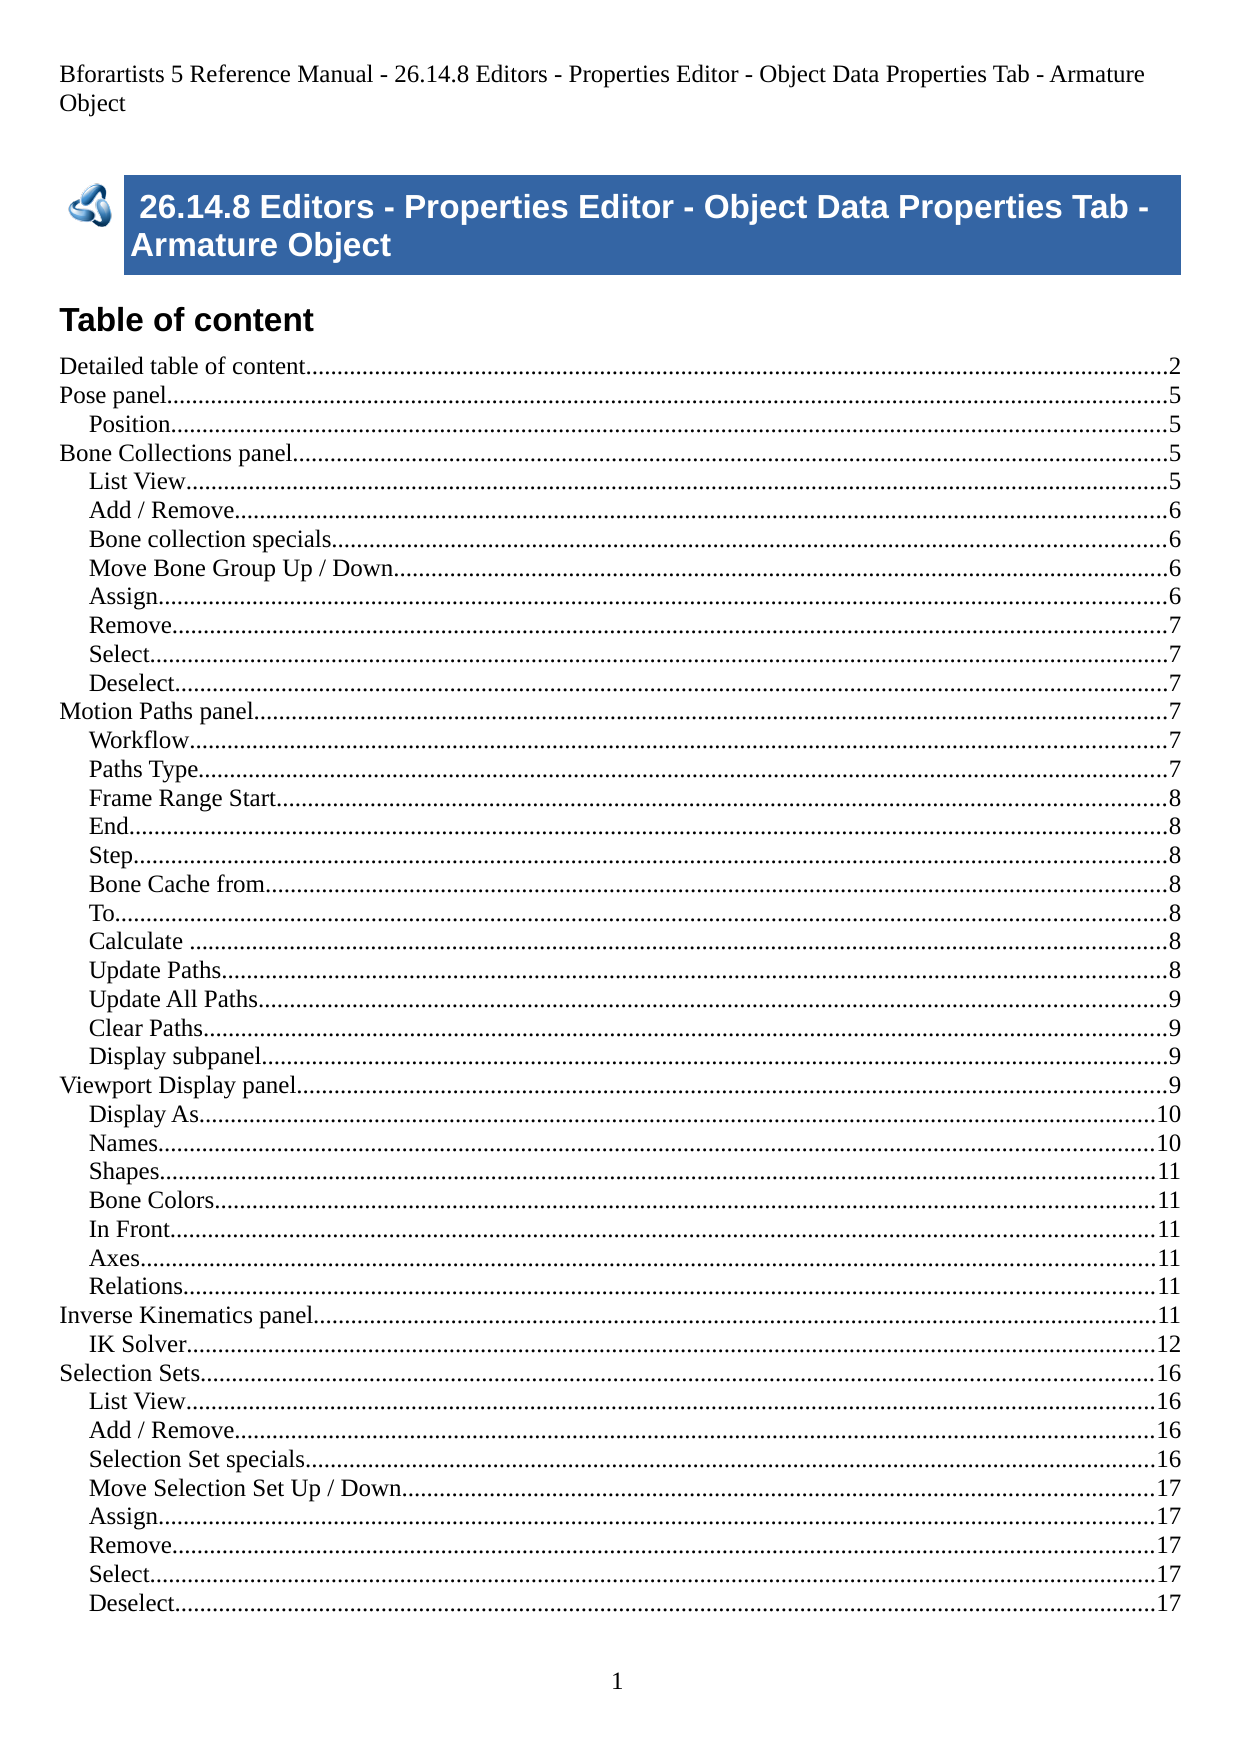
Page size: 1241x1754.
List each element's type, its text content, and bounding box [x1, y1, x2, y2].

picture [65, 180, 114, 230]
text Select 7 [88, 639, 1181, 668]
text Update All Paths 9 [88, 984, 1181, 1013]
text Assign 17 [88, 1501, 1181, 1530]
text Display As 10 [88, 1099, 1181, 1128]
text Display subpanel 9 [88, 1041, 1181, 1070]
text List View 16 [88, 1386, 1181, 1415]
text Move Selection Set Up / Down 17 [88, 1473, 1181, 1501]
text Calculate ... 8 [88, 926, 1181, 955]
text Names 10 [88, 1128, 1181, 1156]
text Selection Set specials 16 [88, 1444, 1181, 1473]
text Detailed table of content 2 [59, 351, 1181, 380]
text Deselect 17 [88, 1588, 1181, 1616]
table_header 26.14.8 Editors - Properties Editor - Object Data Properties Tab - Armature Object [124, 175, 1181, 275]
text Motion Paths panel 7 [59, 696, 1181, 725]
text List View 5 [88, 466, 1181, 495]
text Bone Cache from 8 [88, 869, 1181, 898]
text Selection Sets 16 [59, 1358, 1181, 1386]
text Pose panel 5 [59, 380, 1181, 409]
text Frame Range Start 8 [88, 783, 1181, 811]
text Add / Remove 6 [88, 495, 1181, 524]
text Update Paths 8 [88, 955, 1181, 984]
text Deselect 7 [88, 668, 1181, 696]
text Viewport Display panel 9 [59, 1070, 1181, 1099]
text Bone Colors 11 [88, 1185, 1181, 1214]
text Step 8 [88, 840, 1181, 869]
text In Front 11 [88, 1214, 1181, 1243]
text Bone collection specials 6 [88, 524, 1181, 553]
text Move Bone Group Up / Down 6 [88, 553, 1181, 581]
text Inverse Kinematics panel 11 [59, 1300, 1181, 1329]
text Relations 11 [88, 1271, 1181, 1300]
text Axes 11 [88, 1243, 1181, 1271]
text End 8 [88, 811, 1181, 840]
text Remove 7 [88, 610, 1181, 639]
text Shapes 11 [88, 1156, 1181, 1185]
text Remove 17 [88, 1530, 1181, 1559]
text Paths Type 7 [88, 754, 1181, 783]
text Add / Remove 16 [88, 1415, 1181, 1444]
text Clear Paths 9 [88, 1013, 1181, 1041]
text Select 17 [88, 1559, 1181, 1588]
text IK Solver 12 [88, 1329, 1181, 1358]
text Bone Collections panel 5 [59, 438, 1181, 466]
text Position 5 [88, 409, 1181, 438]
text Workflow 7 [88, 725, 1181, 754]
table_header [59, 175, 124, 275]
text To 8 [88, 898, 1181, 926]
text Assign 6 [88, 581, 1181, 610]
subtitle Table of content [59, 300, 1181, 339]
